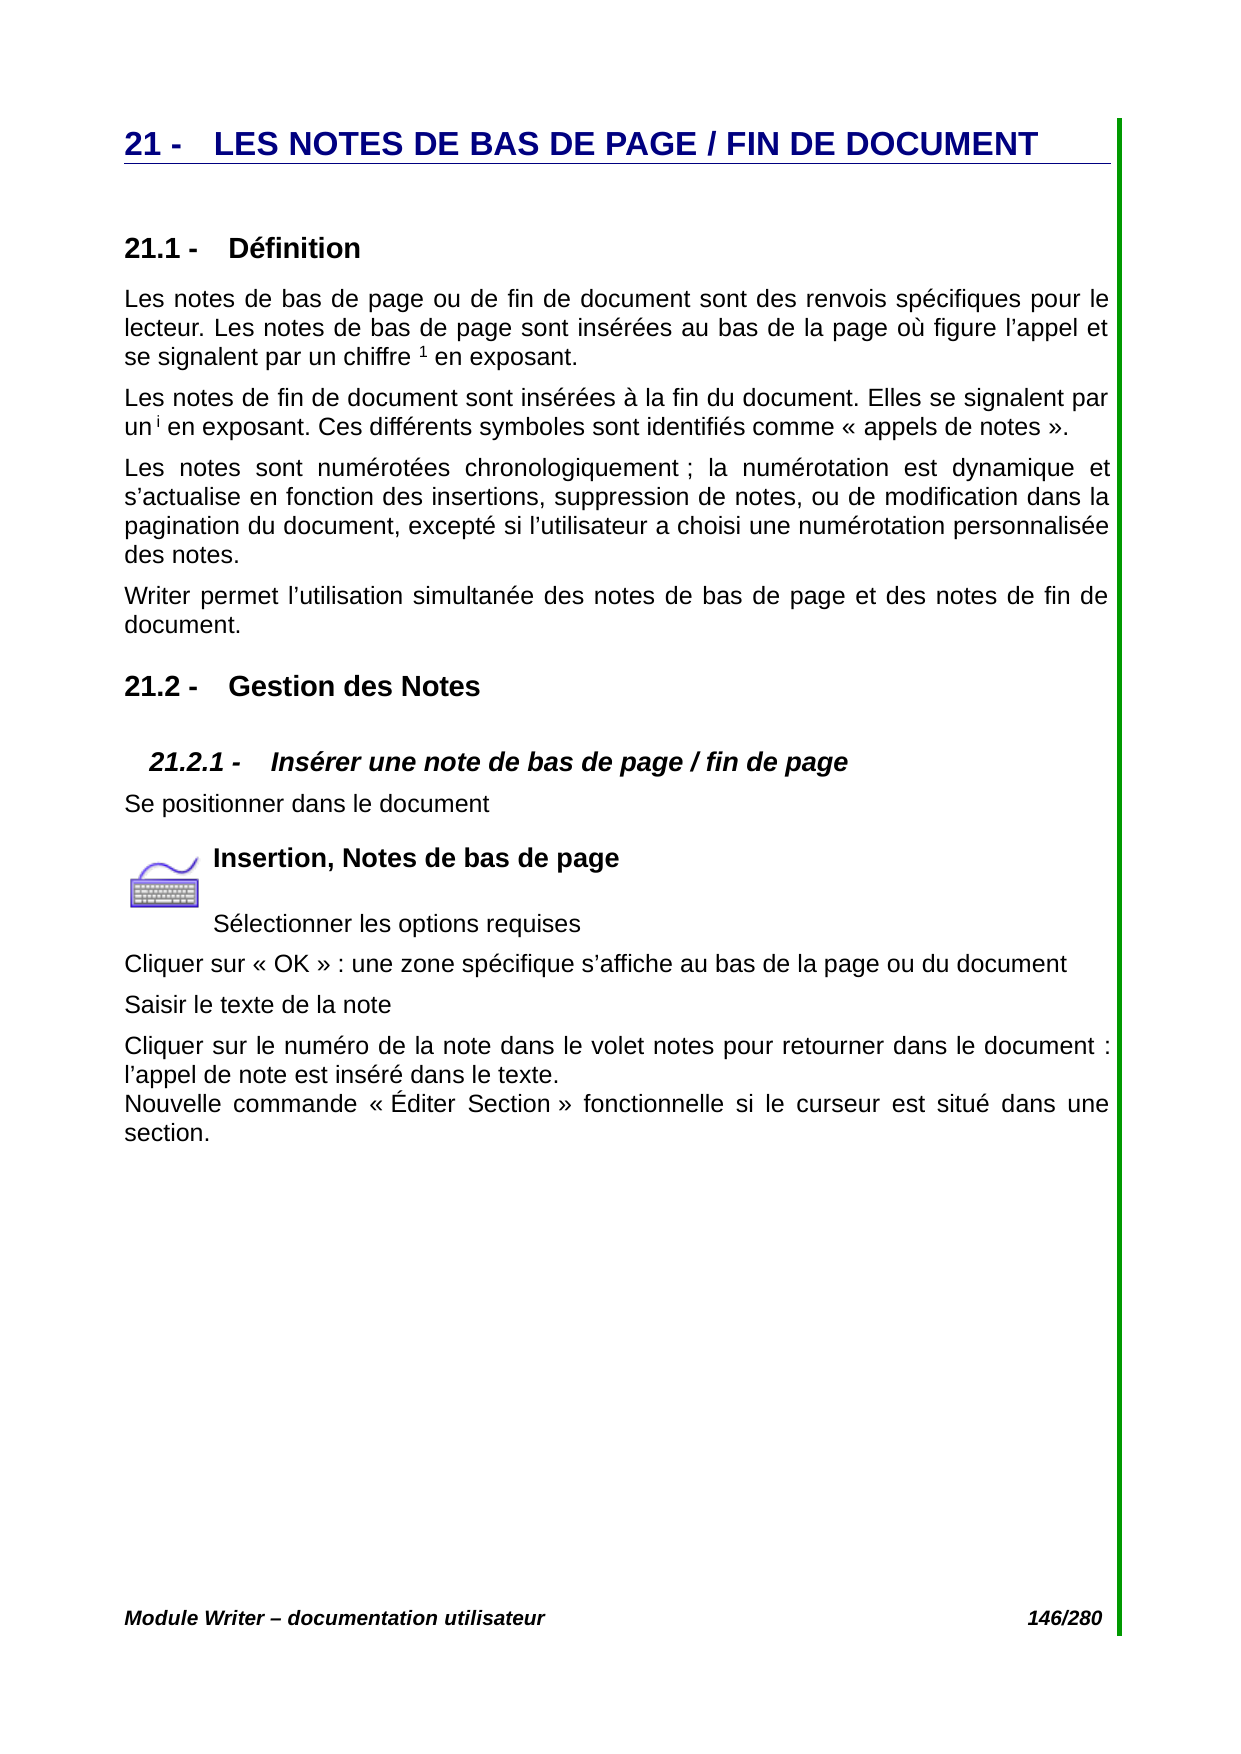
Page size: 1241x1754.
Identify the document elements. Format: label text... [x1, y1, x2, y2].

subtitle Insérer une note de bas de page / fin de page [149, 746, 1111, 777]
text Writer permet l’utilisation simultanée des notes de bas de page et des notes de fin de document. [124, 581, 1111, 639]
text Cliquer sur « OK » : une zone spécifique s’affiche au bas de la page ou du document [124, 949, 1111, 978]
text Insertion, Notes de bas de page [124, 842, 1111, 873]
text Les notes de bas de page ou de fin de document sont des renvois spécifiques pour le lecteur. Les notes de bas de page sont insérées au bas de la page où figure l’appel et se signalent par un chiffre 1 en exposant. [124, 284, 1111, 371]
text Saisir le texte de la note [124, 990, 1111, 1019]
text Les notes de fin de document sont insérées à la fin du document. Elles se signalent par un i en exposant. Ces différents symboles sont identifiés comme « appels de notes ». [124, 383, 1111, 441]
text Se positionner dans le document [124, 789, 1111, 818]
text Cliquer sur le numéro de la note dans le volet notes pour retourner dans le document : l’appel de note est inséré dans le texte. [124, 1031, 1111, 1089]
subtitle Les notes de bas de page / fin de document [124, 124, 1111, 163]
text Nouvelle commande « Éditer Section » fonctionnelle si le curseur est situé dans une section. [124, 1089, 1111, 1147]
subtitle Définition [124, 231, 1111, 264]
picture [126, 846, 202, 922]
text Les notes sont numérotées chronologiquement ; la numérotation est dynamique et s’actualise en fonction des insertions, suppression de notes, ou de modification dans la pagination du document, excepté si l’utilisateur a choisi une numérotation personnalisée des notes. [124, 453, 1111, 569]
text Sélectionner les options requises [124, 908, 1111, 937]
subtitle Gestion des Notes [124, 669, 1111, 702]
